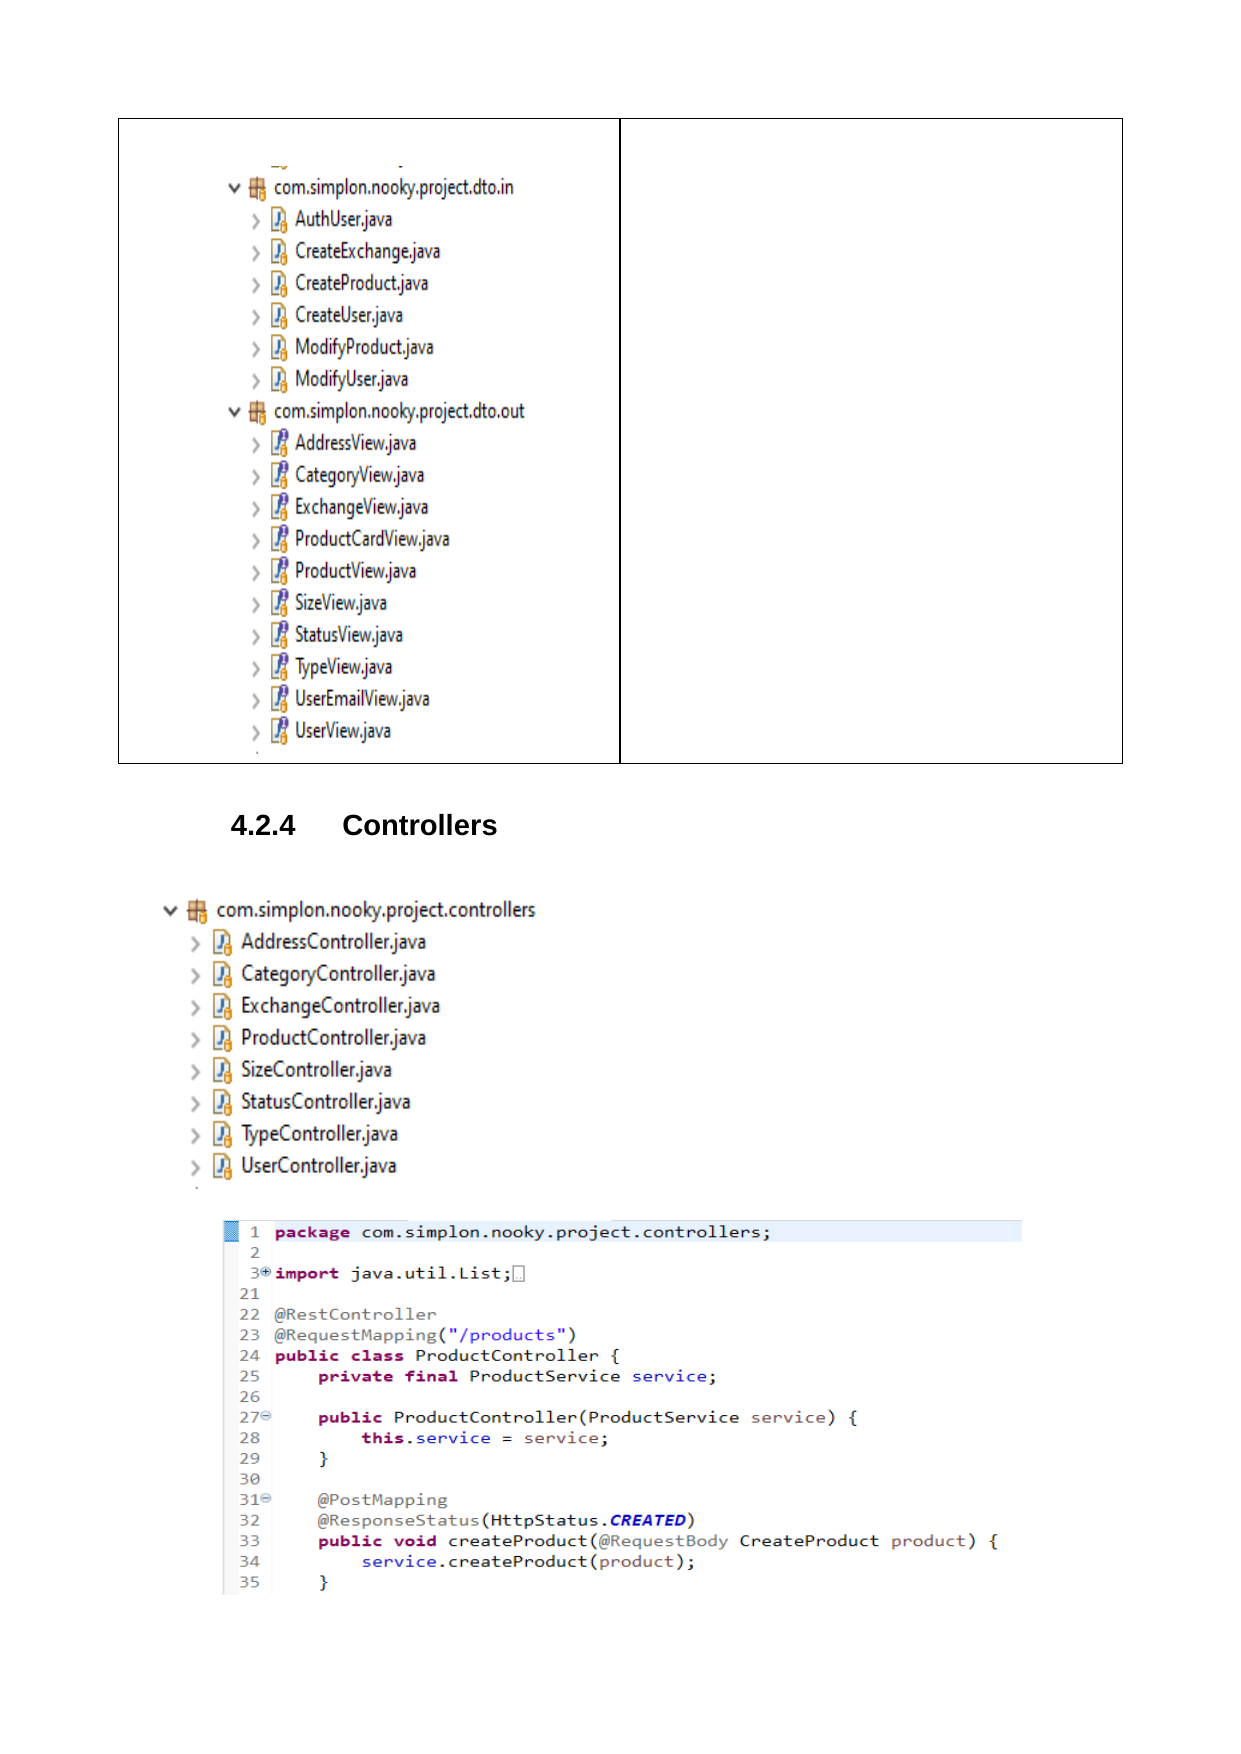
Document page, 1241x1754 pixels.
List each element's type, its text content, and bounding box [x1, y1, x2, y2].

picture [222, 1220, 1022, 1595]
picture [131, 894, 618, 1189]
subtitle Controllers [231, 807, 1122, 841]
table_header [118, 882, 620, 1210]
table_header [119, 119, 619, 763]
table_header [620, 882, 1122, 1210]
table_cell [118, 1210, 1122, 1624]
table_header [621, 119, 1122, 763]
picture [210, 166, 554, 754]
